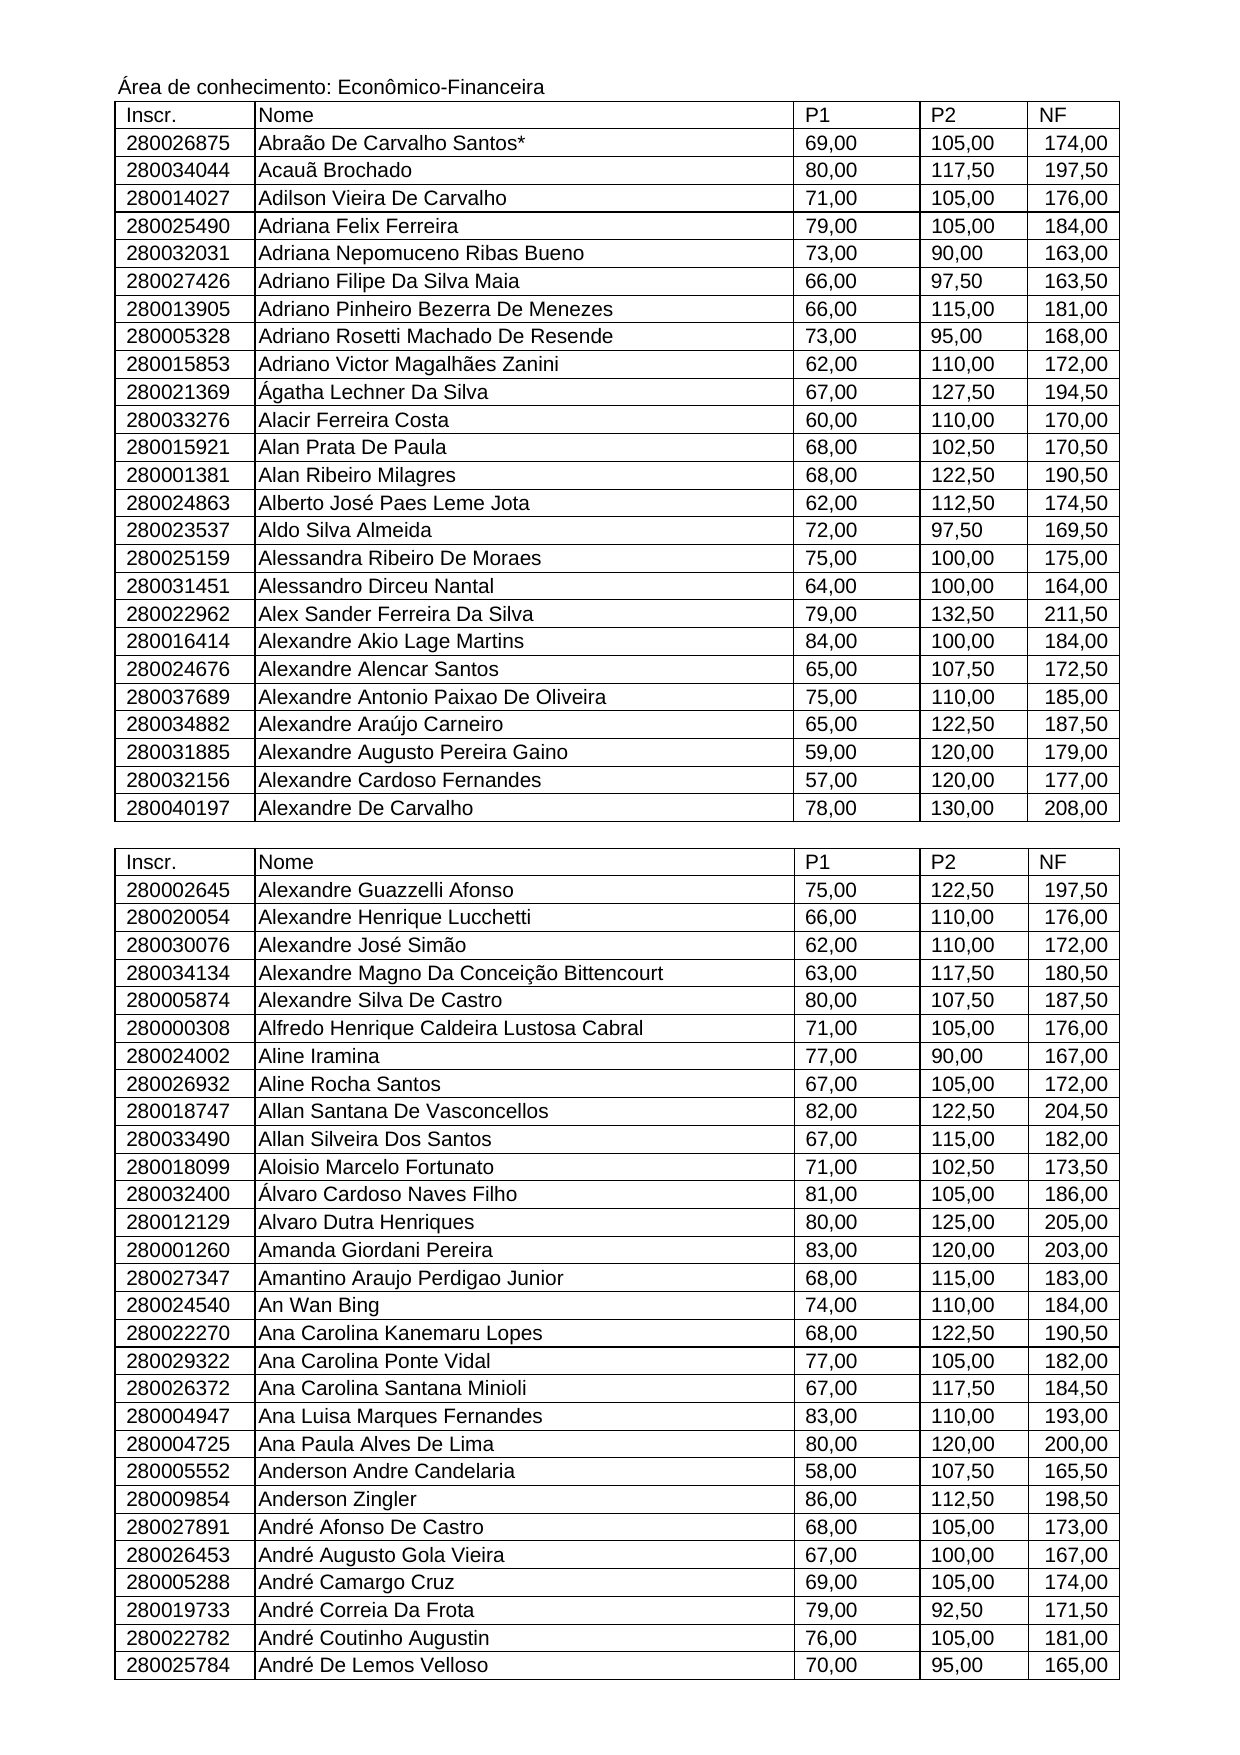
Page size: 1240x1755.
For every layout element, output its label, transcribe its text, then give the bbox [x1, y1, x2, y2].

table_cell 71,00 [795, 1154, 919, 1180]
table_cell André Augusto Gola Vieira [256, 1541, 794, 1568]
table_cell 67,00 [795, 1070, 919, 1097]
table_cell Anderson Zingler [256, 1486, 794, 1513]
table_cell 86,00 [795, 1486, 919, 1513]
table_cell 280024002 [116, 1043, 254, 1069]
table_cell 280034134 [116, 960, 254, 986]
table_cell Adriano Victor Magalhães Zanini [256, 351, 793, 378]
table_cell Alexandre José Simão [256, 932, 794, 958]
table_cell 171,50 [1029, 1597, 1119, 1623]
table_cell 110,00 [921, 1292, 1028, 1319]
table_cell Allan Silveira Dos Santos [256, 1126, 794, 1152]
table_cell 58,00 [795, 1458, 919, 1485]
table_cell 73,00 [794, 323, 919, 350]
table_cell 105,00 [921, 1514, 1028, 1540]
table_cell 280023537 [116, 517, 254, 544]
table_cell 181,00 [1029, 1625, 1119, 1651]
table_cell 100,00 [921, 545, 1027, 572]
table_cell 107,50 [921, 1458, 1028, 1485]
table_cell 66,00 [794, 268, 919, 294]
table_cell 280020054 [116, 904, 254, 931]
table_cell 204,50 [1029, 1098, 1119, 1125]
table_cell 173,00 [1029, 1514, 1119, 1540]
table_cell 280022270 [116, 1320, 254, 1346]
table_cell 187,50 [1028, 711, 1119, 738]
table_cell 110,00 [921, 351, 1027, 378]
table_cell 120,00 [921, 1431, 1028, 1457]
table_cell 73,00 [794, 240, 919, 267]
table_cell 280025490 [116, 213, 254, 239]
table_cell 280026453 [116, 1541, 254, 1568]
table_cell 280000308 [116, 1015, 254, 1042]
table_cell Alessandro Dirceu Nantal [256, 573, 793, 599]
table_cell 211,50 [1028, 600, 1119, 627]
table_cell 97,50 [921, 268, 1027, 294]
table_cell Alexandre Alencar Santos [256, 656, 793, 682]
table_cell 174,50 [1028, 490, 1119, 516]
table_cell 79,00 [794, 213, 919, 239]
table_cell 125,00 [921, 1209, 1028, 1236]
table_header P2 [921, 102, 1027, 128]
table_cell Abraão De Carvalho Santos* [256, 129, 793, 156]
table_cell 112,50 [921, 490, 1027, 516]
table_cell 205,00 [1029, 1209, 1119, 1236]
table_cell 90,00 [921, 1043, 1028, 1069]
table_cell 130,00 [921, 794, 1027, 821]
table_cell 184,50 [1029, 1375, 1119, 1402]
table_cell 120,00 [921, 1237, 1028, 1263]
table_cell 167,00 [1029, 1043, 1119, 1069]
table_cell 115,00 [921, 296, 1027, 322]
table_cell Ana Carolina Santana Minioli [256, 1375, 794, 1402]
table_cell 176,00 [1029, 1015, 1119, 1042]
table_cell Alan Ribeiro Milagres [256, 462, 793, 488]
table_cell 280005552 [116, 1458, 254, 1485]
table_cell 208,00 [1028, 794, 1119, 821]
table_cell 110,00 [921, 904, 1028, 931]
table_cell Adriana Felix Ferreira [256, 213, 793, 239]
table_cell Adriana Nepomuceno Ribas Bueno [256, 240, 793, 267]
table_cell 280024540 [116, 1292, 254, 1319]
table_cell 100,00 [921, 573, 1027, 599]
table_cell 165,50 [1029, 1458, 1119, 1485]
table_cell 174,00 [1028, 129, 1119, 156]
table_header P1 [795, 849, 919, 875]
table_cell 65,00 [794, 656, 919, 682]
table_cell 280019733 [116, 1597, 254, 1623]
table_cell 280032156 [116, 767, 254, 793]
table_cell Aldo Silva Almeida [256, 517, 793, 544]
table_cell 184,00 [1029, 1292, 1119, 1319]
table_cell 122,50 [921, 1320, 1028, 1346]
table_cell 172,50 [1028, 656, 1119, 682]
table_cell 77,00 [795, 1043, 919, 1069]
table_cell 105,00 [921, 213, 1027, 239]
table_cell Anderson Andre Candelaria [256, 1458, 794, 1485]
table_cell 280033276 [116, 406, 254, 433]
table_cell 68,00 [794, 434, 919, 461]
table_header Nome [256, 102, 793, 128]
table_cell Allan Santana De Vasconcellos [256, 1098, 794, 1125]
table_cell 280029322 [116, 1348, 254, 1374]
table_cell Amantino Araujo Perdigao Junior [256, 1264, 794, 1291]
table_cell 105,00 [921, 1569, 1028, 1596]
table_cell Ana Carolina Ponte Vidal [256, 1348, 794, 1374]
table_cell 110,00 [921, 684, 1027, 710]
table_cell 280015921 [116, 434, 254, 461]
table_cell Ana Paula Alves De Lima [256, 1431, 794, 1457]
table_cell 280026372 [116, 1375, 254, 1402]
table_cell 190,50 [1029, 1320, 1119, 1346]
table_cell An Wan Bing [256, 1292, 794, 1319]
table_cell 105,00 [921, 129, 1027, 156]
table_cell 100,00 [921, 1541, 1028, 1568]
table_cell 164,00 [1028, 573, 1119, 599]
table_cell 280026875 [116, 129, 254, 156]
table_cell 68,00 [795, 1514, 919, 1540]
table_cell 62,00 [794, 490, 919, 516]
table_cell 83,00 [795, 1237, 919, 1263]
table_cell 280005328 [116, 323, 254, 350]
table_cell Acauã Brochado [256, 157, 793, 184]
table_cell 107,50 [921, 656, 1027, 682]
table_cell 79,00 [795, 1597, 919, 1623]
table_cell Alexandre Magno Da Conceição Bittencourt [256, 960, 794, 986]
table_cell 280002645 [116, 876, 254, 903]
table_cell 177,00 [1028, 767, 1119, 793]
table_cell 175,00 [1028, 545, 1119, 572]
table_cell 182,00 [1029, 1348, 1119, 1374]
table_cell 105,00 [921, 1070, 1028, 1097]
table_cell 75,00 [794, 545, 919, 572]
table_cell 200,00 [1029, 1431, 1119, 1457]
table_cell 170,50 [1028, 434, 1119, 461]
table_cell 83,00 [795, 1403, 919, 1429]
table_cell 163,00 [1028, 240, 1119, 267]
table_cell 173,50 [1029, 1154, 1119, 1180]
table_cell 100,00 [921, 628, 1027, 655]
table_cell Alfredo Henrique Caldeira Lustosa Cabral [256, 1015, 794, 1042]
table_cell 172,00 [1029, 1070, 1119, 1097]
table_cell 57,00 [794, 767, 919, 793]
table_cell 76,00 [795, 1625, 919, 1651]
table_cell 168,00 [1028, 323, 1119, 350]
table_cell 68,00 [795, 1320, 919, 1346]
table_cell 187,50 [1029, 987, 1119, 1014]
table_header P1 [794, 102, 919, 128]
table_cell 280032400 [116, 1181, 254, 1208]
table_cell 65,00 [794, 711, 919, 738]
table_cell 190,50 [1028, 462, 1119, 488]
table_cell 69,00 [794, 129, 919, 156]
table_cell 280031885 [116, 739, 254, 766]
table_cell 198,50 [1029, 1486, 1119, 1513]
table_cell André De Lemos Velloso [256, 1652, 794, 1679]
table_cell 280027347 [116, 1264, 254, 1291]
table_cell 127,50 [921, 379, 1027, 405]
table_cell 169,50 [1028, 517, 1119, 544]
table_cell 194,50 [1028, 379, 1119, 405]
table_cell Alexandre Cardoso Fernandes [256, 767, 793, 793]
table_cell 280024676 [116, 656, 254, 682]
table_cell 62,00 [794, 351, 919, 378]
table_cell 197,50 [1029, 876, 1119, 903]
table_cell Adriano Filipe Da Silva Maia [256, 268, 793, 294]
table_cell Alacir Ferreira Costa [256, 406, 793, 433]
table_cell André Coutinho Augustin [256, 1625, 794, 1651]
table_cell 72,00 [794, 517, 919, 544]
table_header Inscr. [116, 102, 254, 128]
table_cell 280018747 [116, 1098, 254, 1125]
table_cell 110,00 [921, 406, 1027, 433]
table_cell 122,50 [921, 1098, 1028, 1125]
table_cell 80,00 [795, 1431, 919, 1457]
table_header Inscr. [116, 849, 254, 875]
table_header P2 [921, 849, 1028, 875]
table_cell 280034044 [116, 157, 254, 184]
table_cell 184,00 [1028, 213, 1119, 239]
table_cell 185,00 [1028, 684, 1119, 710]
table_cell 193,00 [1029, 1403, 1119, 1429]
table_cell 62,00 [795, 932, 919, 958]
table_cell Ana Carolina Kanemaru Lopes [256, 1320, 794, 1346]
table_cell 165,00 [1029, 1652, 1119, 1679]
table_cell 74,00 [795, 1292, 919, 1319]
table_cell André Correia Da Frota [256, 1597, 794, 1623]
table_cell 280009854 [116, 1486, 254, 1513]
table_cell 280014027 [116, 185, 254, 211]
table_cell 102,50 [921, 434, 1027, 461]
table_cell 75,00 [794, 684, 919, 710]
table_cell 71,00 [794, 185, 919, 211]
table_cell 97,50 [921, 517, 1027, 544]
table_cell 176,00 [1028, 185, 1119, 211]
table_cell 80,00 [794, 157, 919, 184]
table_cell 67,00 [795, 1126, 919, 1152]
table_cell 117,50 [921, 157, 1027, 184]
table_cell 176,00 [1029, 904, 1119, 931]
table_cell 280018099 [116, 1154, 254, 1180]
table_cell 79,00 [794, 600, 919, 627]
table_cell 110,00 [921, 1403, 1028, 1429]
table_cell 182,00 [1029, 1126, 1119, 1152]
table_cell 105,00 [921, 185, 1027, 211]
table_cell 181,00 [1028, 296, 1119, 322]
table_cell 66,00 [795, 904, 919, 931]
table_header NF [1029, 849, 1119, 875]
table_cell 172,00 [1029, 932, 1119, 958]
table_cell 82,00 [795, 1098, 919, 1125]
table_cell 59,00 [794, 739, 919, 766]
table_cell 81,00 [795, 1181, 919, 1208]
table_cell 203,00 [1029, 1237, 1119, 1263]
table_cell 184,00 [1028, 628, 1119, 655]
table_cell 75,00 [795, 876, 919, 903]
table_cell 95,00 [921, 1652, 1028, 1679]
table_cell 67,00 [795, 1541, 919, 1568]
table_cell 280037689 [116, 684, 254, 710]
table_cell 280032031 [116, 240, 254, 267]
table_cell 80,00 [795, 1209, 919, 1236]
table_cell 66,00 [794, 296, 919, 322]
table_cell Amanda Giordani Pereira [256, 1237, 794, 1263]
table_cell 163,50 [1028, 268, 1119, 294]
table_cell Adriano Rosetti Machado De Resende [256, 323, 793, 350]
table_cell 280013905 [116, 296, 254, 322]
table_cell 77,00 [795, 1348, 919, 1374]
table_cell 78,00 [794, 794, 919, 821]
table_cell 122,50 [921, 711, 1027, 738]
table_cell 68,00 [794, 462, 919, 488]
table_cell Alexandre De Carvalho [256, 794, 793, 821]
table_cell Alexandre Silva De Castro [256, 987, 794, 1014]
table_cell 280022782 [116, 1625, 254, 1651]
table_cell 110,00 [921, 932, 1028, 958]
table_cell 120,00 [921, 739, 1027, 766]
table_cell 172,00 [1028, 351, 1119, 378]
table_cell 167,00 [1029, 1541, 1119, 1568]
table_cell 280001260 [116, 1237, 254, 1263]
table_cell 92,50 [921, 1597, 1028, 1623]
table_cell Alexandre Augusto Pereira Gaino [256, 739, 793, 766]
table_cell 117,50 [921, 960, 1028, 986]
table_cell Aline Iramina [256, 1043, 794, 1069]
table_cell 69,00 [795, 1569, 919, 1596]
table_cell 280034882 [116, 711, 254, 738]
table_cell 280005288 [116, 1569, 254, 1596]
table_cell 280033490 [116, 1126, 254, 1152]
table_cell 174,00 [1029, 1569, 1119, 1596]
table_cell 183,00 [1029, 1264, 1119, 1291]
table_cell Aloisio Marcelo Fortunato [256, 1154, 794, 1180]
table_cell 186,00 [1029, 1181, 1119, 1208]
table_cell 84,00 [794, 628, 919, 655]
table_cell Alvaro Dutra Henriques [256, 1209, 794, 1236]
table_cell 67,00 [794, 379, 919, 405]
table_cell 280027891 [116, 1514, 254, 1540]
table_cell 115,00 [921, 1264, 1028, 1291]
table_cell André Camargo Cruz [256, 1569, 794, 1596]
table_cell Alessandra Ribeiro De Moraes [256, 545, 793, 572]
table_cell Ágatha Lechner Da Silva [256, 379, 793, 405]
table_cell 107,50 [921, 987, 1028, 1014]
table_cell 67,00 [795, 1375, 919, 1402]
table_cell 60,00 [794, 406, 919, 433]
table_cell 132,50 [921, 600, 1027, 627]
table_cell 90,00 [921, 240, 1027, 267]
table_cell 280016414 [116, 628, 254, 655]
table_cell 95,00 [921, 323, 1027, 350]
table_cell 122,50 [921, 876, 1028, 903]
table_cell 105,00 [921, 1181, 1028, 1208]
table_cell 80,00 [795, 987, 919, 1014]
table_cell Alexandre Antonio Paixao De Oliveira [256, 684, 793, 710]
table_cell Alberto José Paes Leme Jota [256, 490, 793, 516]
table_cell 280005874 [116, 987, 254, 1014]
table_cell 280031451 [116, 573, 254, 599]
table_cell 280026932 [116, 1070, 254, 1097]
table_cell André Afonso De Castro [256, 1514, 794, 1540]
table_cell 179,00 [1028, 739, 1119, 766]
table_cell 68,00 [795, 1264, 919, 1291]
table_cell 112,50 [921, 1486, 1028, 1513]
table_cell 280040197 [116, 794, 254, 821]
table_cell Adriano Pinheiro Bezerra De Menezes [256, 296, 793, 322]
table_cell 70,00 [795, 1652, 919, 1679]
table_cell 280012129 [116, 1209, 254, 1236]
table_cell 120,00 [921, 767, 1027, 793]
table_cell 280001381 [116, 462, 254, 488]
table_cell Aline Rocha Santos [256, 1070, 794, 1097]
table_cell 280025159 [116, 545, 254, 572]
table_header Nome [256, 849, 794, 875]
table_cell 280021369 [116, 379, 254, 405]
table_cell 71,00 [795, 1015, 919, 1042]
table_cell Ana Luisa Marques Fernandes [256, 1403, 794, 1429]
table_cell Alexandre Guazzelli Afonso [256, 876, 794, 903]
table_cell Alexandre Akio Lage Martins [256, 628, 793, 655]
table_cell 280015853 [116, 351, 254, 378]
table_cell Adilson Vieira De Carvalho [256, 185, 793, 211]
table_cell 105,00 [921, 1625, 1028, 1651]
table_cell 280030076 [116, 932, 254, 958]
table_cell Alan Prata De Paula [256, 434, 793, 461]
table_cell 280024863 [116, 490, 254, 516]
table_cell 280004725 [116, 1431, 254, 1457]
table_cell Álvaro Cardoso Naves Filho [256, 1181, 794, 1208]
table_cell 180,50 [1029, 960, 1119, 986]
table_cell 197,50 [1028, 157, 1119, 184]
table_header NF [1028, 102, 1119, 128]
table_cell Alex Sander Ferreira Da Silva [256, 600, 793, 627]
table_cell 117,50 [921, 1375, 1028, 1402]
table_cell 63,00 [795, 960, 919, 986]
table_cell Alexandre Araújo Carneiro [256, 711, 793, 738]
table_cell 280027426 [116, 268, 254, 294]
table_cell 280022962 [116, 600, 254, 627]
text Área de conhecimento: Econômico-Financeira [118, 75, 1122, 99]
table_cell 102,50 [921, 1154, 1028, 1180]
table_cell 64,00 [794, 573, 919, 599]
table_cell 105,00 [921, 1348, 1028, 1374]
table_cell 105,00 [921, 1015, 1028, 1042]
table_cell 115,00 [921, 1126, 1028, 1152]
table_cell 170,00 [1028, 406, 1119, 433]
table_cell 122,50 [921, 462, 1027, 488]
table_cell 280004947 [116, 1403, 254, 1429]
table_cell 280025784 [116, 1652, 254, 1679]
table_cell Alexandre Henrique Lucchetti [256, 904, 794, 931]
